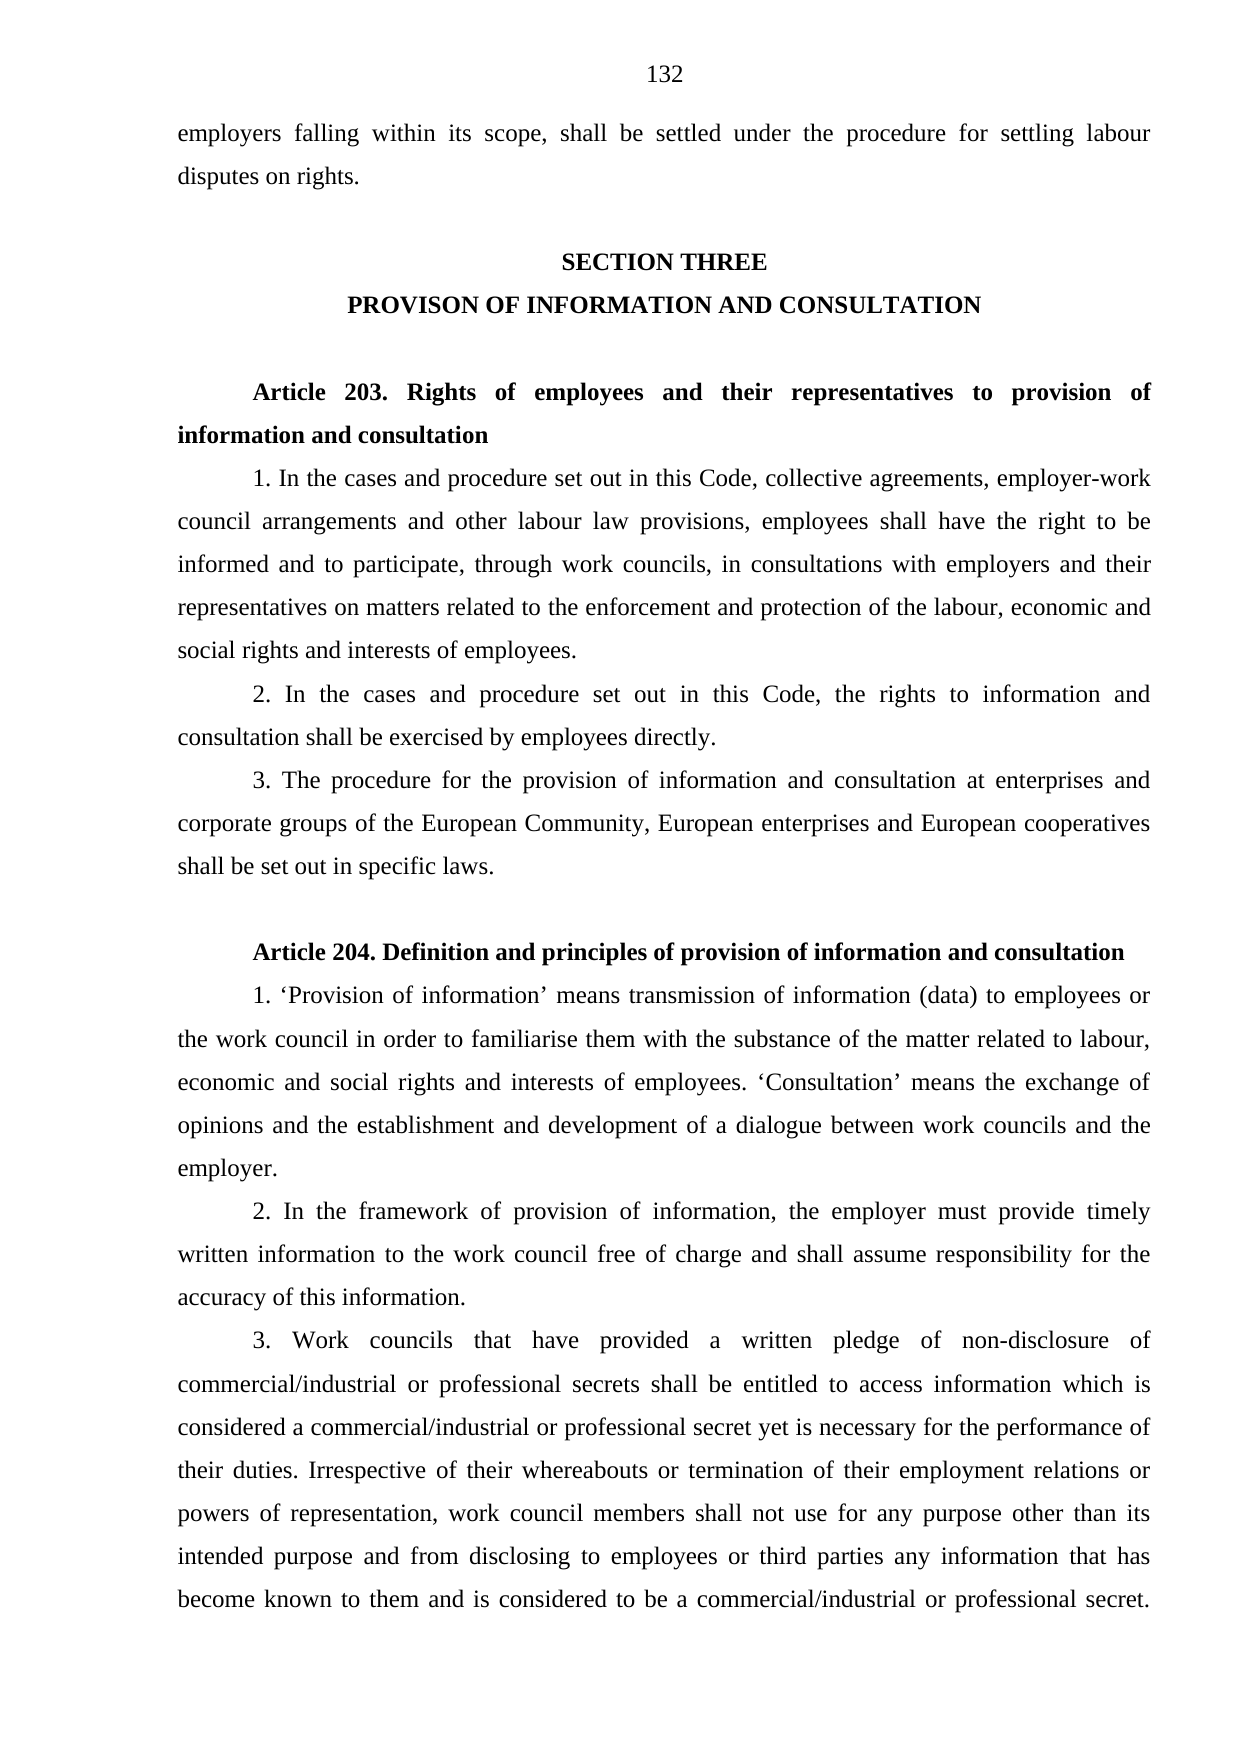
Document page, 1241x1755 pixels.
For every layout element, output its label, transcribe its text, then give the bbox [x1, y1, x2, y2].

text 3. The procedure for the provision of information and consultation at enterprises and corporate groups of the European Community, European enterprises and European cooperatives shall be set out in specific laws. [177, 765, 1152, 880]
text 3. Work councils that have provided a written pledge of non-disclosure of commercial/industrial or professional secrets shall be entitled to access information which is considered a commercial/industrial or professional secret yet is necessary for the performance of their duties. Irrespective of their whereabouts or termination of their employment relations or powers of representation, work council members shall not use for any purpose other than its intended purpose and from disclosing to employees or third parties any information that has become known to them and is considered to be a commercial/industrial or professional secret. [177, 1326, 1152, 1613]
text Article 203. Rights of employees and their representatives to provision of information and consultation [177, 377, 1152, 449]
text 1. ‘Provision of information’ means transmission of information (data) to employees or the work council in order to familiarise them with the substance of the matter related to labour, economic and social rights and interests of employees. ‘Consultation’ means the exchange of opinions and the establishment and development of a dialogue between work councils and the employer. [177, 981, 1152, 1182]
text Article 204. Definition and principles of provision of information and consultation [177, 937, 1152, 966]
text 1. In the cases and procedure set out in this Code, collective agreements, employer-work council arrangements and other labour law provisions, employees shall have the right to be informed and to participate, through work councils, in consultations with employers and their representatives on matters related to the enforcement and protection of the labour, economic and social rights and interests of employees. [177, 463, 1152, 664]
text 2. In the framework of provision of information, the employer must provide timely written information to the work council free of charge and shall assume responsibility for the accuracy of this information. [177, 1196, 1152, 1311]
text PROVISON OF INFORMATION AND CONSULTATION [177, 291, 1152, 319]
text SECTION THREE [177, 247, 1152, 276]
text employers falling within its scope, shall be settled under the procedure for settling labour disputes on rights. [177, 118, 1152, 190]
text 2. In the cases and procedure set out in this Code, the rights to information and consultation shall be exercised by employees directly. [177, 679, 1152, 751]
